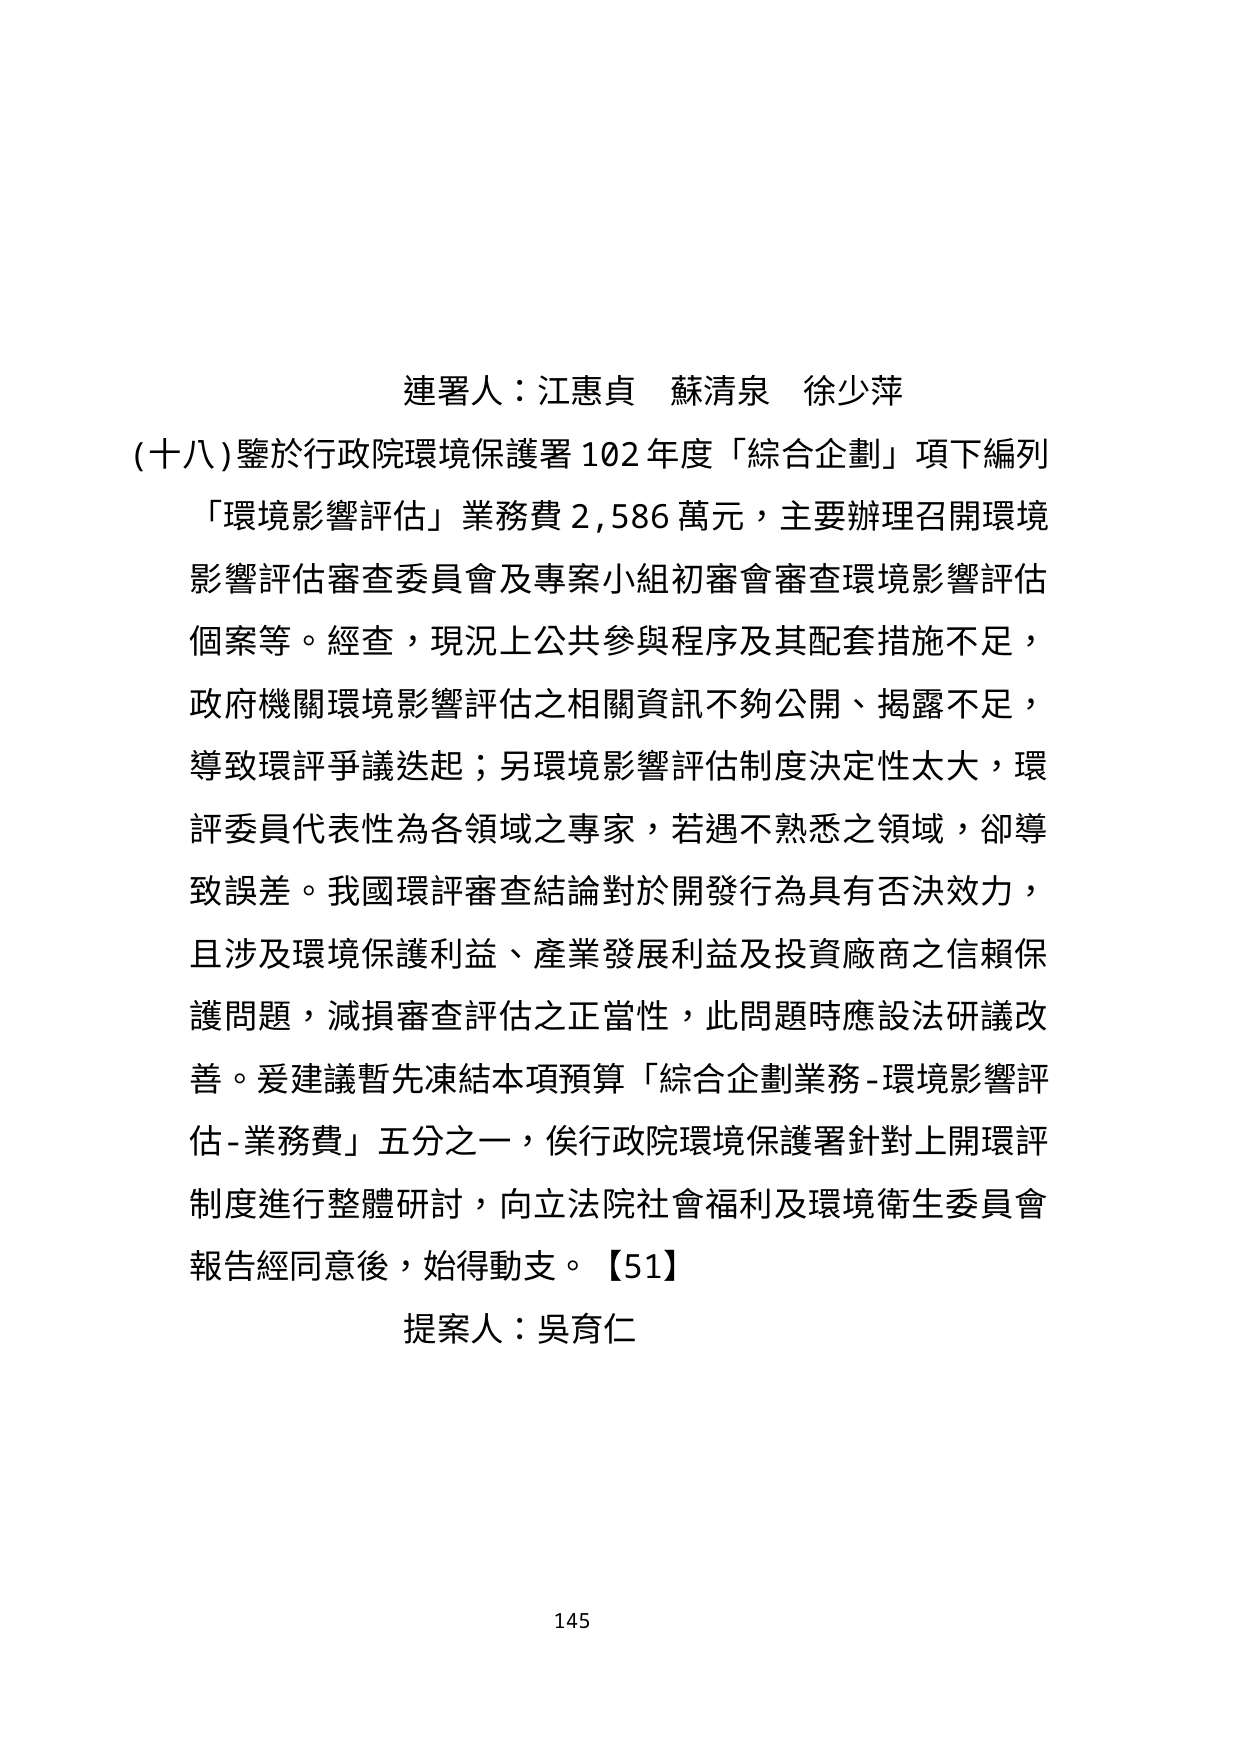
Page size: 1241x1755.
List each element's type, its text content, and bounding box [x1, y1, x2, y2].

text (十八)鑒於行政院環境保護署102年度「綜合企劃」項下編列「環境影響評估」業務費2,586萬元，主要辦理召開環境影響評估審查委員會及專案小組初審會審查環境影響評估個案等。經查，現況上公共參與程序及其配套措施不足，政府機關環境影響評估之相關資訊不夠公開、揭露不足，導致環評爭議迭起；另環境影響評估制度決定性太大，環評委員代表性為各領域之專家，若遇不熟悉之領域，卻導致誤差。我國環評審查結論對於開發行為具有否決效力，且涉及環境保護利益、產業發展利益及投資廠商之信賴保護問題，減損審查評估之正當性，此問題時應設法研議改善。爰建議暫先凍結本項預算「綜合企劃業務-環境影響評估-業務費」五分之一，俟行政院環境保護署針對上開環評制度進行整體研討，向立法院社會福利及環境衛生委員會報告經同意後，始得動支。【51】 [128, 410, 1050, 1285]
text 提案人：吳育仁 [94, 1285, 1050, 1347]
text 連署人：江惠貞 蘇清泉 徐少萍 [94, 347, 1050, 410]
